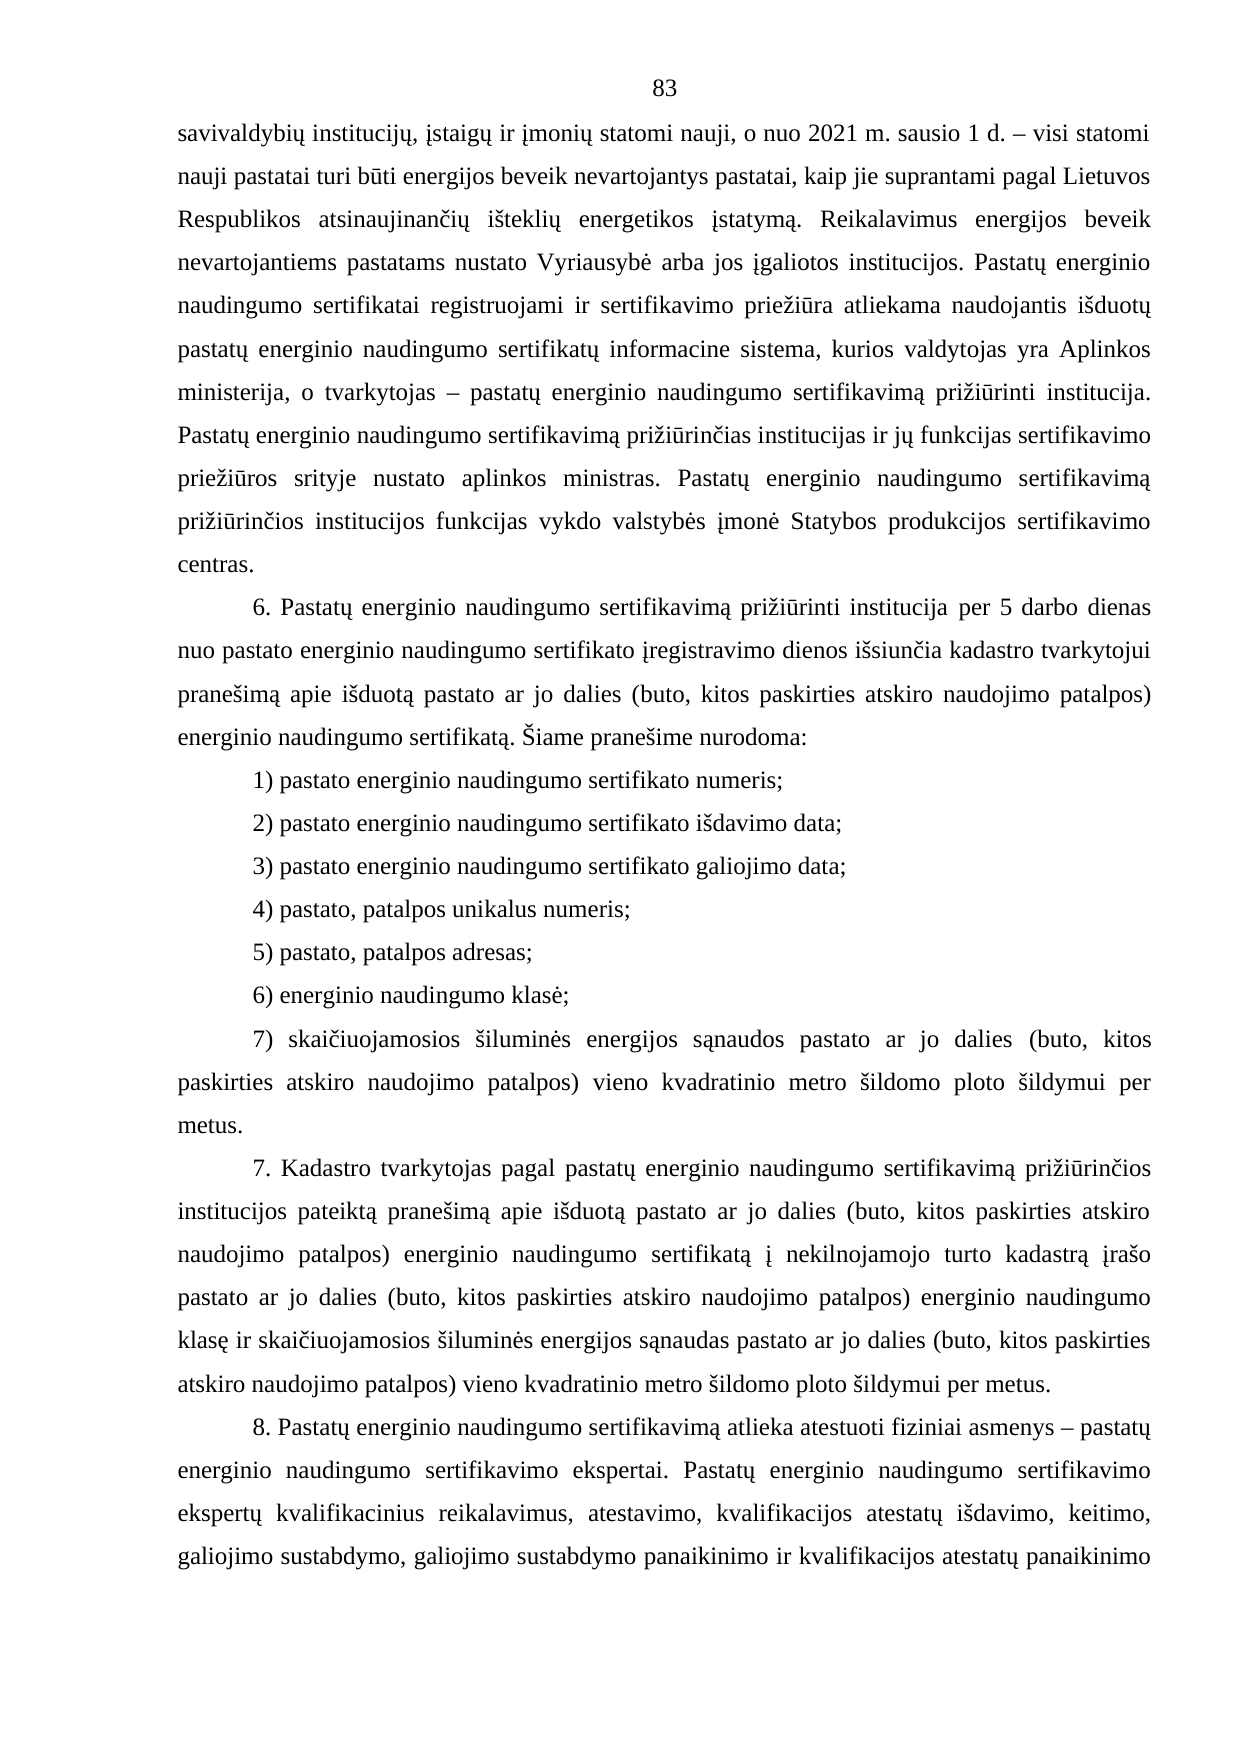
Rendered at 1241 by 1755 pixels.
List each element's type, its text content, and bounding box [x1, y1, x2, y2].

text savivaldybių institucijų, įstaigų ir įmonių statomi nauji, o nuo 2021 m. sausio 1 d. – visi statomi nauji pastatai turi būti energijos beveik nevartojantys pastatai, kaip jie suprantami pagal Lietuvos Respublikos atsinaujinančių išteklių energetikos įstatymą. Reikalavimus energijos beveik nevartojantiems pastatams nustato Vyriausybė arba jos įgaliotos institucijos. Pastatų energinio naudingumo sertifikatai registruojami ir sertifikavimo priežiūra atliekama naudojantis išduotų pastatų energinio naudingumo sertifikatų informacine sistema, kurios valdytojas yra Aplinkos ministerija, o tvarkytojas – pastatų energinio naudingumo sertifikavimą prižiūrinti institucija. Pastatų energinio naudingumo sertifikavimą prižiūrinčias institucijas ir jų funkcijas sertifikavimo priežiūros srityje nustato aplinkos ministras. Pastatų energinio naudingumo sertifikavimą prižiūrinčios institucijos funkcijas vykdo valstybės įmonė Statybos produkcijos sertifikavimo centras. [177, 118, 1152, 578]
text 6) energinio naudingumo klasė; [177, 981, 1152, 1009]
text 6. Pastatų energinio naudingumo sertifikavimą prižiūrinti institucija per 5 darbo dienas nuo pastato energinio naudingumo sertifikato įregistravimo dienos išsiunčia kadastro tvarkytojui pranešimą apie išduotą pastato ar jo dalies (buto, kitos paskirties atskiro naudojimo patalpos) energinio naudingumo sertifikatą. Šiame pranešime nurodoma: [177, 592, 1152, 751]
text 4) pastato, patalpos unikalus numeris; [177, 894, 1152, 923]
text 7) skaičiuojamosios šiluminės energijos sąnaudos pastato ar jo dalies (buto, kitos paskirties atskiro naudojimo patalpos) vieno kvadratinio metro šildomo ploto šildymui per metus. [177, 1024, 1152, 1139]
text 5) pastato, patalpos adresas; [177, 937, 1152, 966]
text 2) pastato energinio naudingumo sertifikato išdavimo data; [177, 808, 1152, 837]
text 8. Pastatų energinio naudingumo sertifikavimą atlieka atestuoti fiziniai asmenys – pastatų energinio naudingumo sertifikavimo ekspertai. Pastatų energinio naudingumo sertifikavimo ekspertų kvalifikacinius reikalavimus, atestavimo, kvalifikacijos atestatų išdavimo, keitimo, galiojimo sustabdymo, galiojimo sustabdymo panaikinimo ir kvalifikacijos atestatų panaikinimo [177, 1412, 1152, 1570]
text 1) pastato energinio naudingumo sertifikato numeris; [177, 765, 1152, 794]
text 3) pastato energinio naudingumo sertifikato galiojimo data; [177, 851, 1152, 880]
text 7. Kadastro tvarkytojas pagal pastatų energinio naudingumo sertifikavimą prižiūrinčios institucijos pateiktą pranešimą apie išduotą pastato ar jo dalies (buto, kitos paskirties atskiro naudojimo patalpos) energinio naudingumo sertifikatą į nekilnojamojo turto kadastrą įrašo pastato ar jo dalies (buto, kitos paskirties atskiro naudojimo patalpos) energinio naudingumo klasę ir skaičiuojamosios šiluminės energijos sąnaudas pastato ar jo dalies (buto, kitos paskirties atskiro naudojimo patalpos) vieno kvadratinio metro šildomo ploto šildymui per metus. [177, 1153, 1152, 1397]
